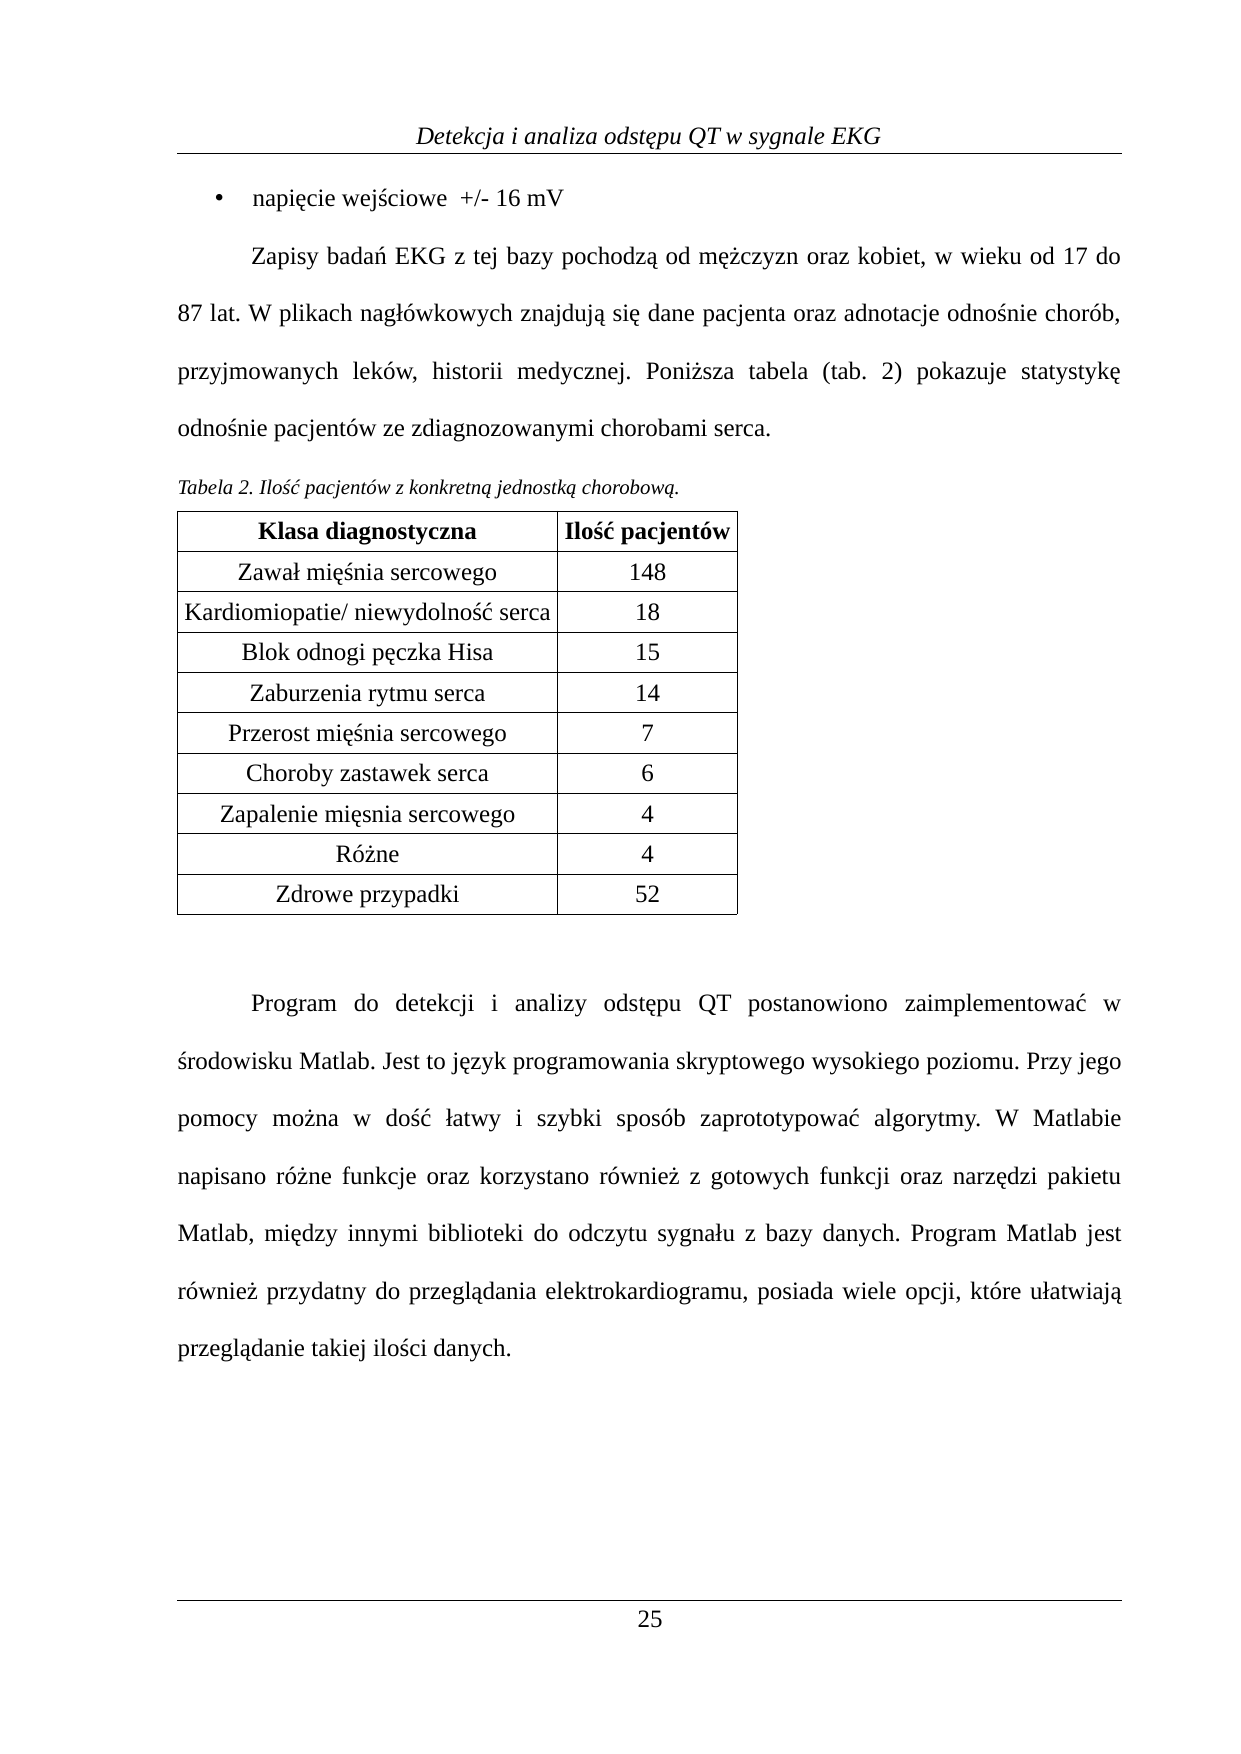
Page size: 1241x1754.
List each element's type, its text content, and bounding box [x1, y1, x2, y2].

table_cell Różne [178, 834, 557, 873]
table_cell Zapalenie mięsnia sercowego [178, 794, 557, 833]
table_cell Kardiomiopatie/ niewydolność serca [178, 592, 557, 632]
table_cell Zdrowe przypadki [178, 875, 557, 914]
table_cell 7 [558, 713, 737, 752]
table_cell 15 [558, 633, 737, 672]
table_cell Zaburzenia rytmu serca [178, 673, 557, 712]
table_cell 4 [558, 834, 737, 873]
table_cell Zawał mięśnia sercowego [178, 552, 557, 591]
text Program do detekcji i analizy odstępu QT postanowiono zaimplementować w środowisku Matlab. Jest to język programowania skryptowego wysokiego poziomu. Przy jego pomocy można w dość łatwy i szybki sposób zaprototypować algorytmy. W Matlabie napisano różne funkcje oraz korzystano również z gotowych funkcji oraz narzędzi pakietu Matlab, między innymi biblioteki do odczytu sygnału z bazy danych. Program Matlab jest również przydatny do przeglądania elektrokardiogramu, posiada wiele opcji, które ułatwiają przeglądanie takiej ilości danych. [177, 974, 1122, 1362]
table_header Klasa diagnostyczna [178, 512, 557, 551]
table_cell Przerost mięśnia sercowego [178, 713, 557, 752]
list napięcie wejściowe +/- 16 mV [215, 183, 1122, 212]
table_header Ilość pacjentów [558, 512, 737, 551]
table_cell 148 [558, 552, 737, 591]
table_cell Blok odnogi pęczka Hisa [178, 633, 557, 672]
table_cell 18 [558, 592, 737, 632]
table_cell Choroby zastawek serca [178, 754, 557, 793]
text Tabela 2. Ilość pacjentów z konkretną jednostką chorobową. [177, 456, 1122, 499]
table_cell 6 [558, 754, 737, 793]
table_cell 14 [558, 673, 737, 712]
table_cell 4 [558, 794, 737, 833]
table_cell 52 [558, 875, 737, 914]
text Zapisy badań EKG z tej bazy pochodzą od mężczyzn oraz kobiet, w wieku od 17 do 87 lat. W plikach nagłówkowych znajdują się dane pacjenta oraz adnotacje odnośnie chorób, przyjmowanych leków, historii medycznej. Poniższa tabela (tab. 2) pokazuje statystykę odnośnie pacjentów ze zdiagnozowanymi chorobami serca. [177, 226, 1122, 442]
